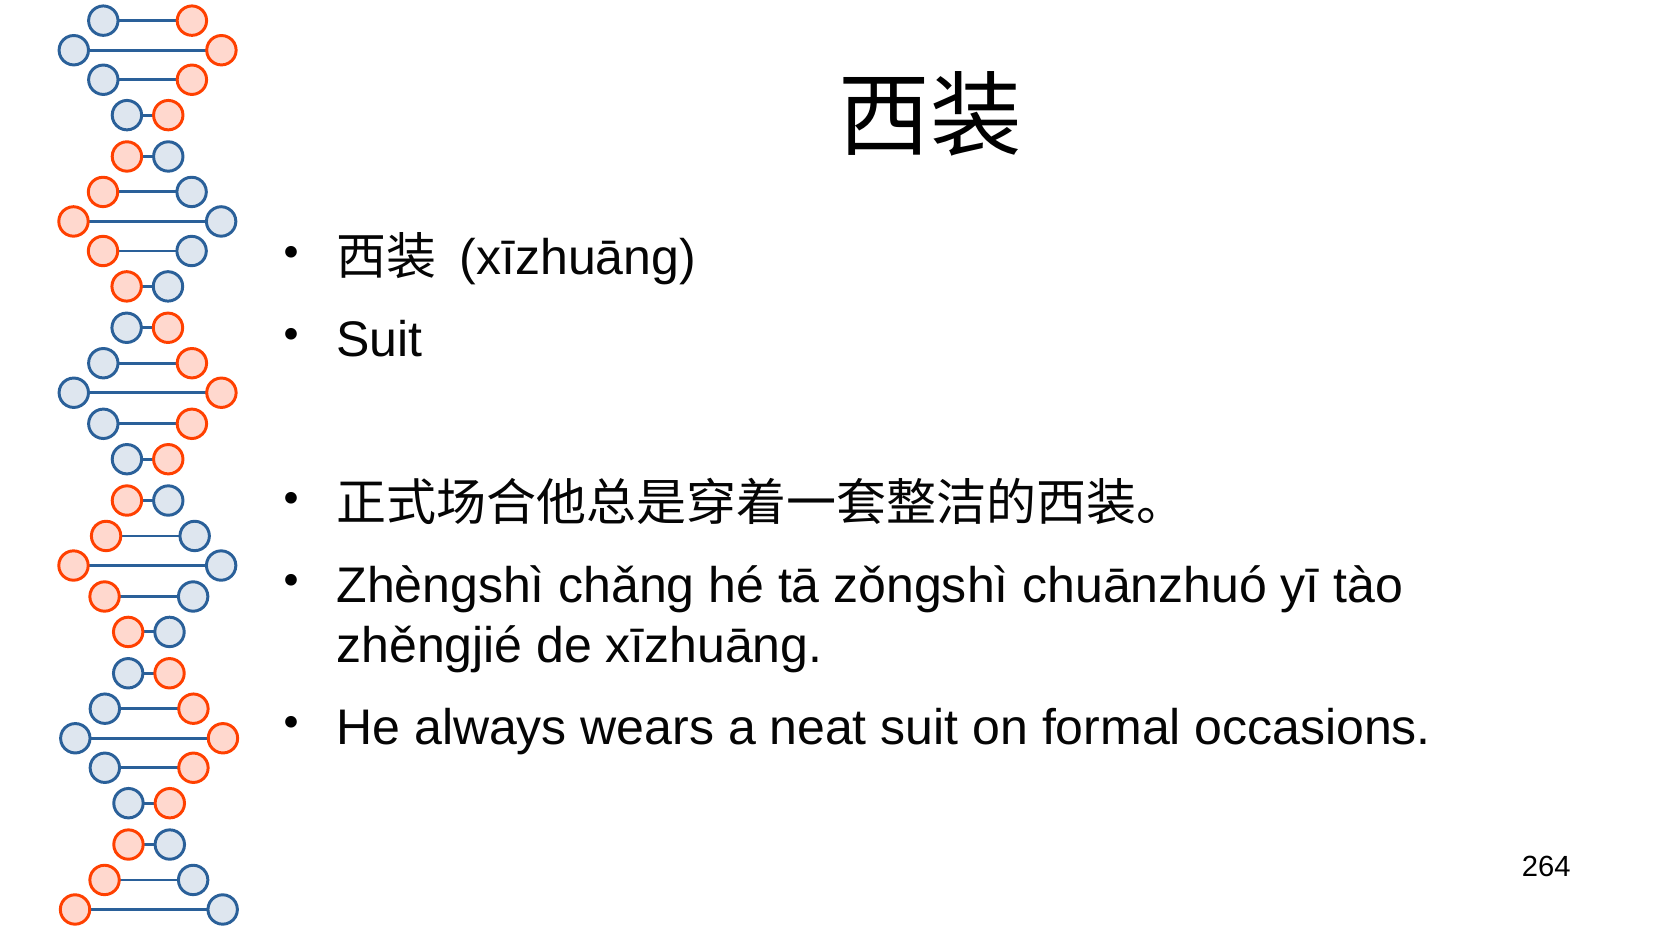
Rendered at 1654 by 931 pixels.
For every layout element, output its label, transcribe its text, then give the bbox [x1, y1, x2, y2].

title 西装 [265, 35, 1595, 189]
list 西装 (xīzhuāng) Suit 正式场合他总是穿着一套整洁的西装。 Zhèngshì chǎng hé tā zǒngshì chuānzhuó yī tào zhěngjié de xīzhuāng. He always wears a neat suit on formal occasions. [265, 224, 1595, 764]
